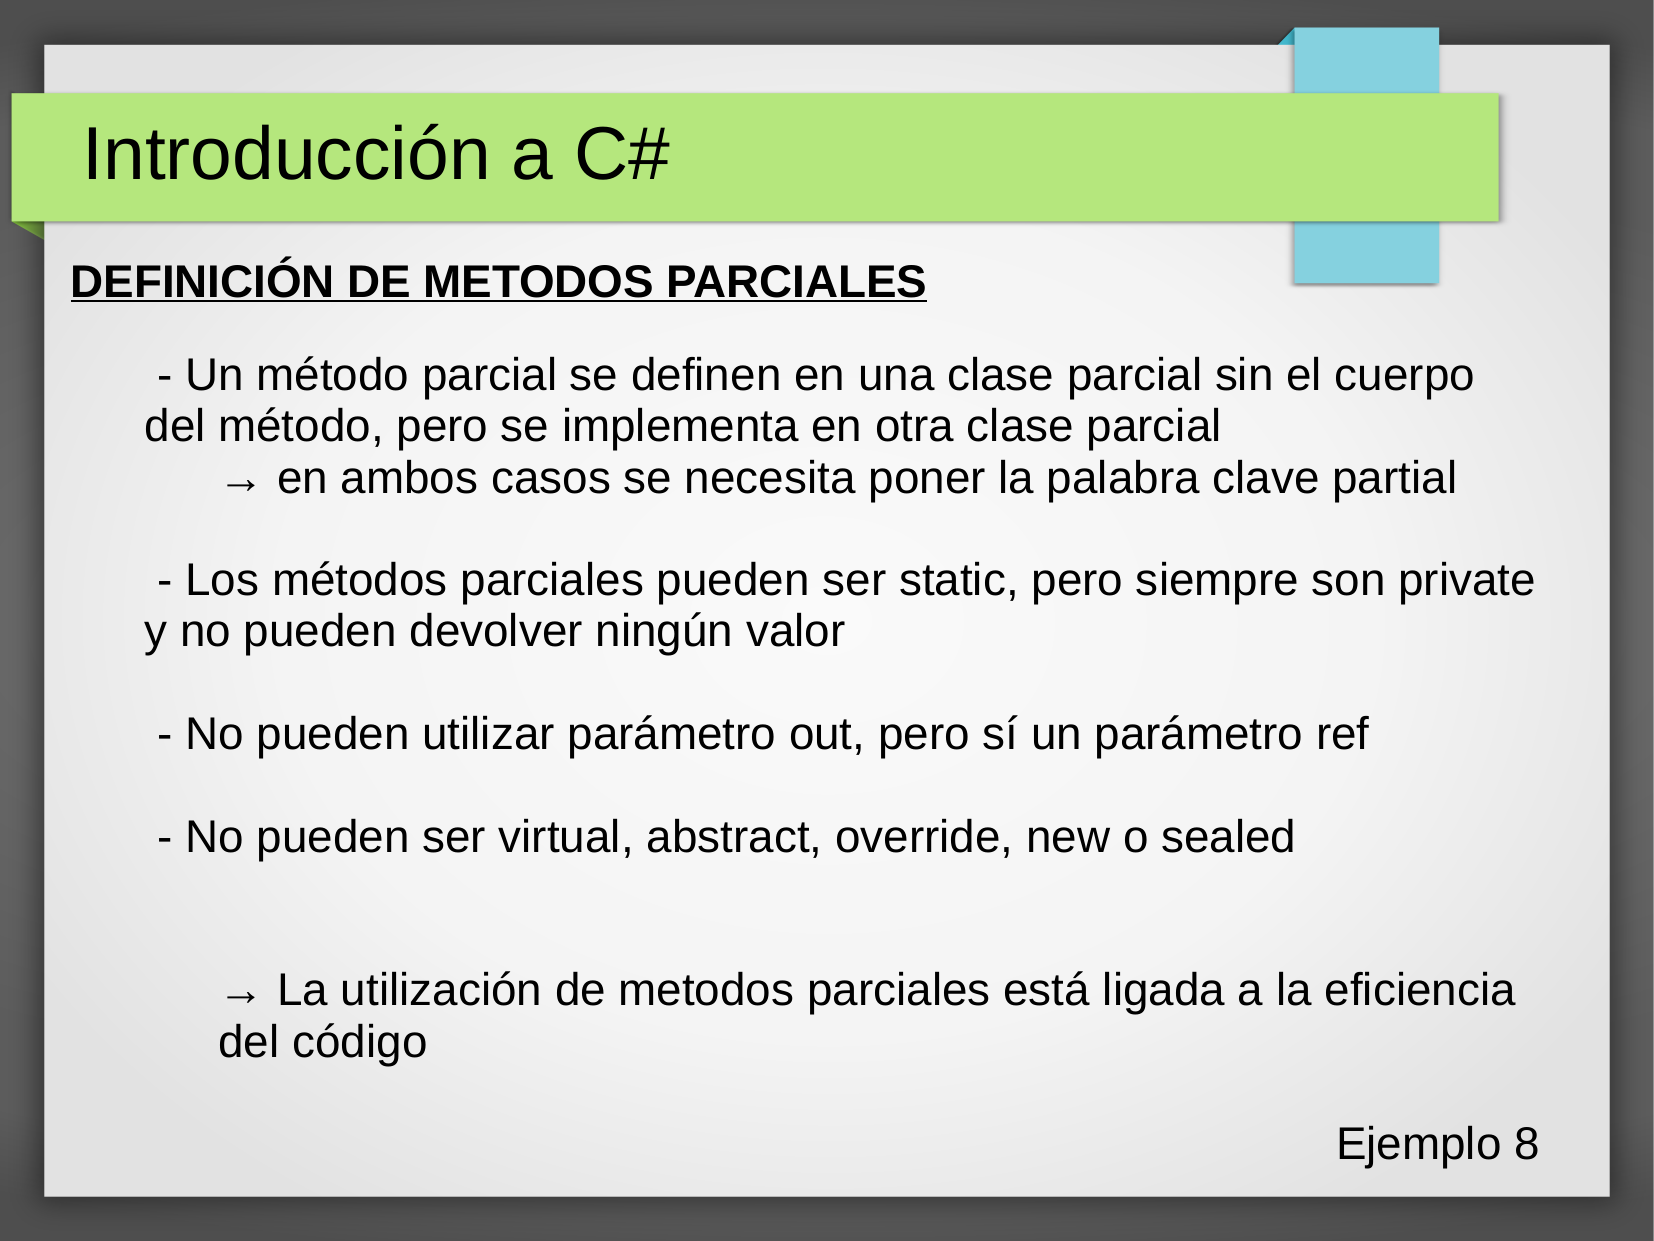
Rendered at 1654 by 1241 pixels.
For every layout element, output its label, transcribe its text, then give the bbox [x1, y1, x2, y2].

picture [0, 0, 1654, 1241]
text_box DEFINICIÓN DE METODOS PARCIALES [70, 255, 1536, 308]
text_box - Un método parcial se definen en una clase parcial sin el cuerpo del método, pero se implementa en otra clase parcial → en ambos casos se necesita poner la palabra clave partial - Los métodos parciales pueden ser static, pero siempre son private y no pueden devolver ningún valor - No pueden utilizar parámetro out, pero sí un parámetro ref - No pueden ser virtual, abstract, override, new o sealed → La utilización de metodos parciales está ligada a la eficiencia del código Ejemplo 8 [70, 349, 1540, 1170]
title Introducción a C# [82, 94, 1264, 213]
